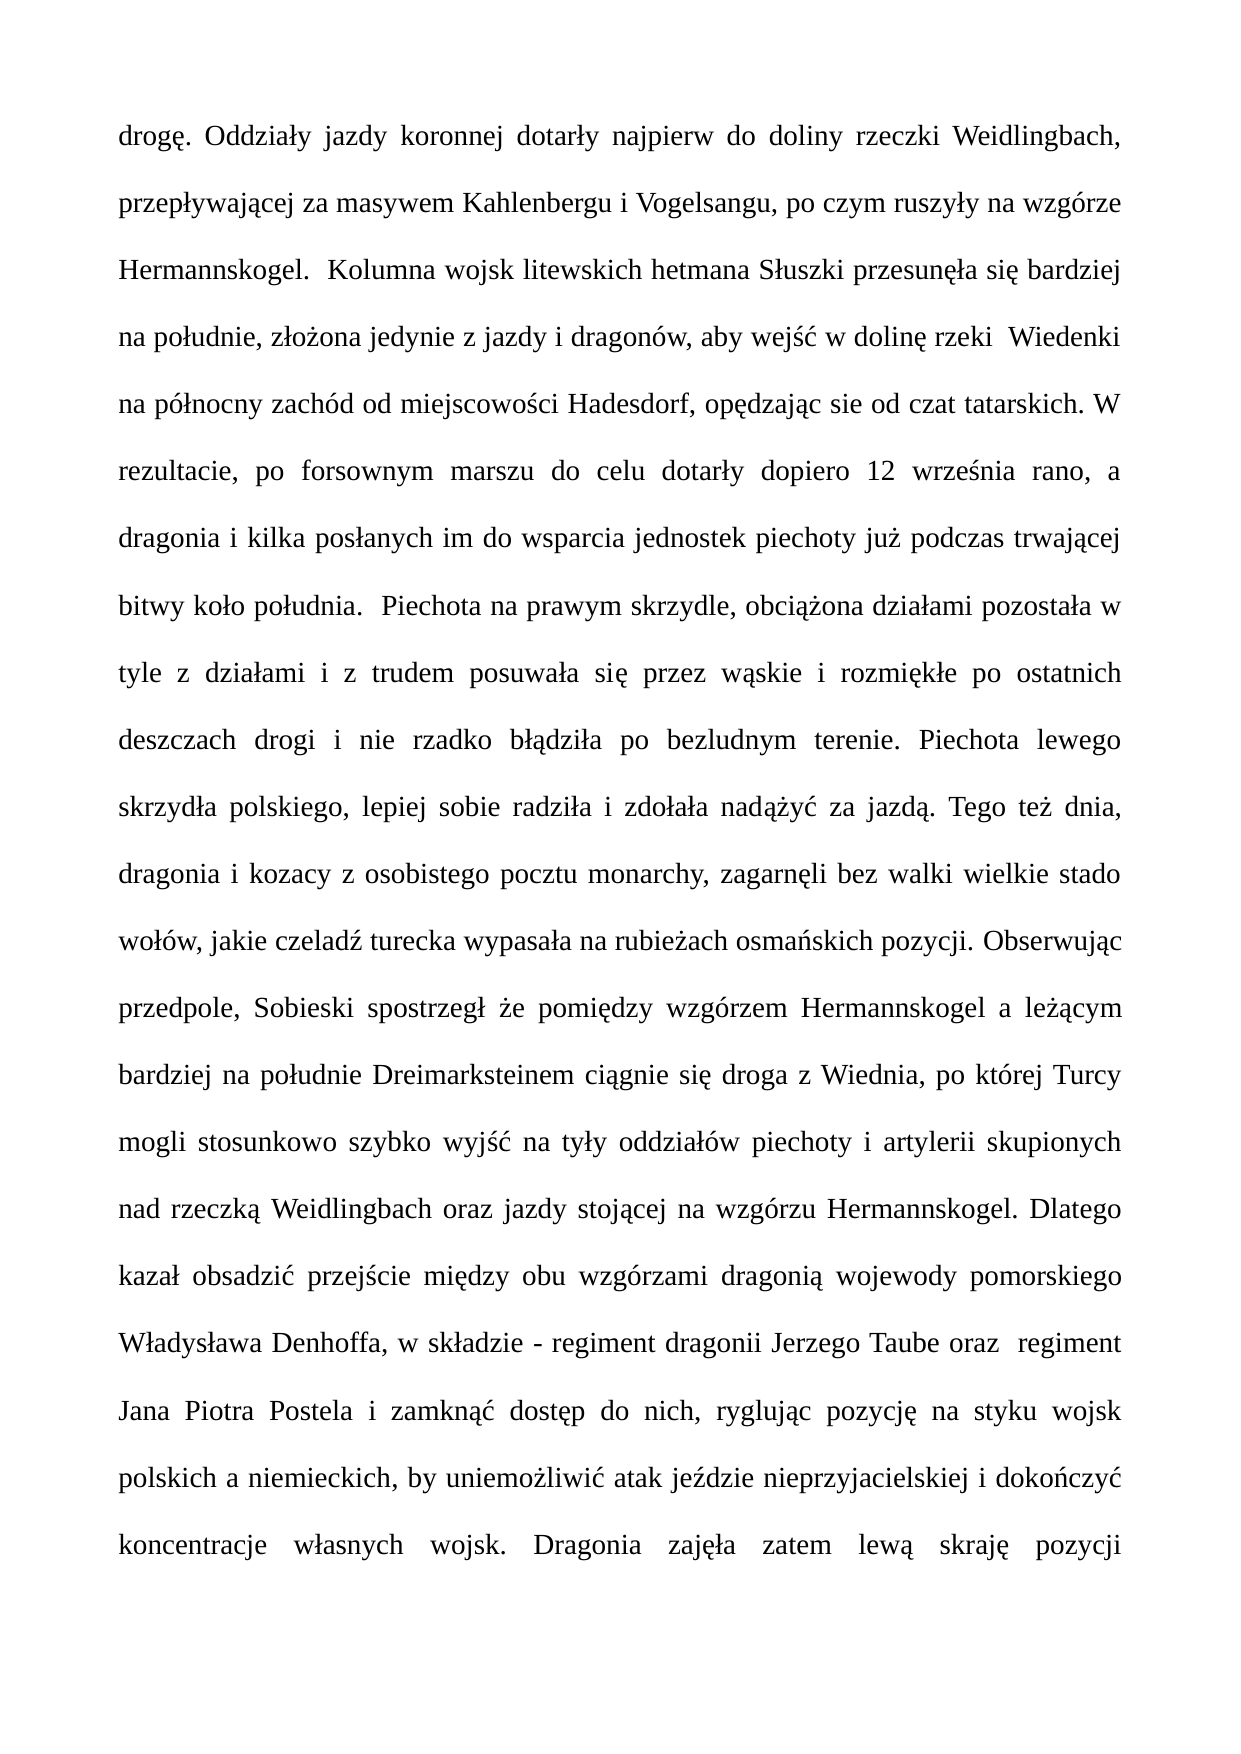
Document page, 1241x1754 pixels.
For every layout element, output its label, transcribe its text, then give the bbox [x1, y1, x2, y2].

text drogę. Oddziały jazdy koronnej dotarły najpierw do doliny rzeczki Weidlingbach, przepływającej za masywem Kahlenbergu i Vogelsangu, po czym ruszyły na wzgórze Hermannskogel. Kolumna wojsk litewskich hetmana Słuszki przesunęła się bardziej na południe, złożona jedynie z jazdy i dragonów, aby wejść w dolinę rzeki Wiedenki na północny zachód od miejscowości Hadesdorf, opędzając sie od czat tatarskich. W rezultacie, po forsownym marszu do celu dotarły dopiero 12 września rano, a dragonia i kilka posłanych im do wsparcia jednostek piechoty już podczas trwającej bitwy koło południa. Piechota na prawym skrzydle, obciążona działami pozostała w tyle z działami i z trudem posuwała się przez wąskie i rozmiękłe po ostatnich deszczach drogi i nie rzadko błądziła po bezludnym terenie. Piechota lewego skrzydła polskiego, lepiej sobie radziła i zdołała nadążyć za jazdą. Tego też dnia, dragonia i kozacy z osobistego pocztu monarchy, zagarnęli bez walki wielkie stado wołów, jakie czeladź turecka wypasała na rubieżach osmańskich pozycji. Obserwując przedpole, Sobieski spostrzegł że pomiędzy wzgórzem Hermannskogel a leżącym bardziej na południe Dreimarksteinem ciągnie się droga z Wiednia, po której Turcy mogli stosunkowo szybko wyjść na tyły oddziałów piechoty i artylerii skupionych nad rzeczką Weidlingbach oraz jazdy stojącej na wzgórzu Hermannskogel. Dlatego kazał obsadzić przejście między obu wzgórzami dragonią wojewody pomorskiego Władysława Denhoffa, w składzie - regiment dragonii Jerzego Taube oraz regiment Jana Piotra Postela i zamknąć dostęp do nich, ryglując pozycję na styku wojsk polskich a niemieckich, by uniemożliwić atak jeździe nieprzyjacielskiej i dokończyć koncentracje własnych wojsk. Dragonia zajęła zatem lewą skraję pozycji [118, 118, 1122, 1560]
